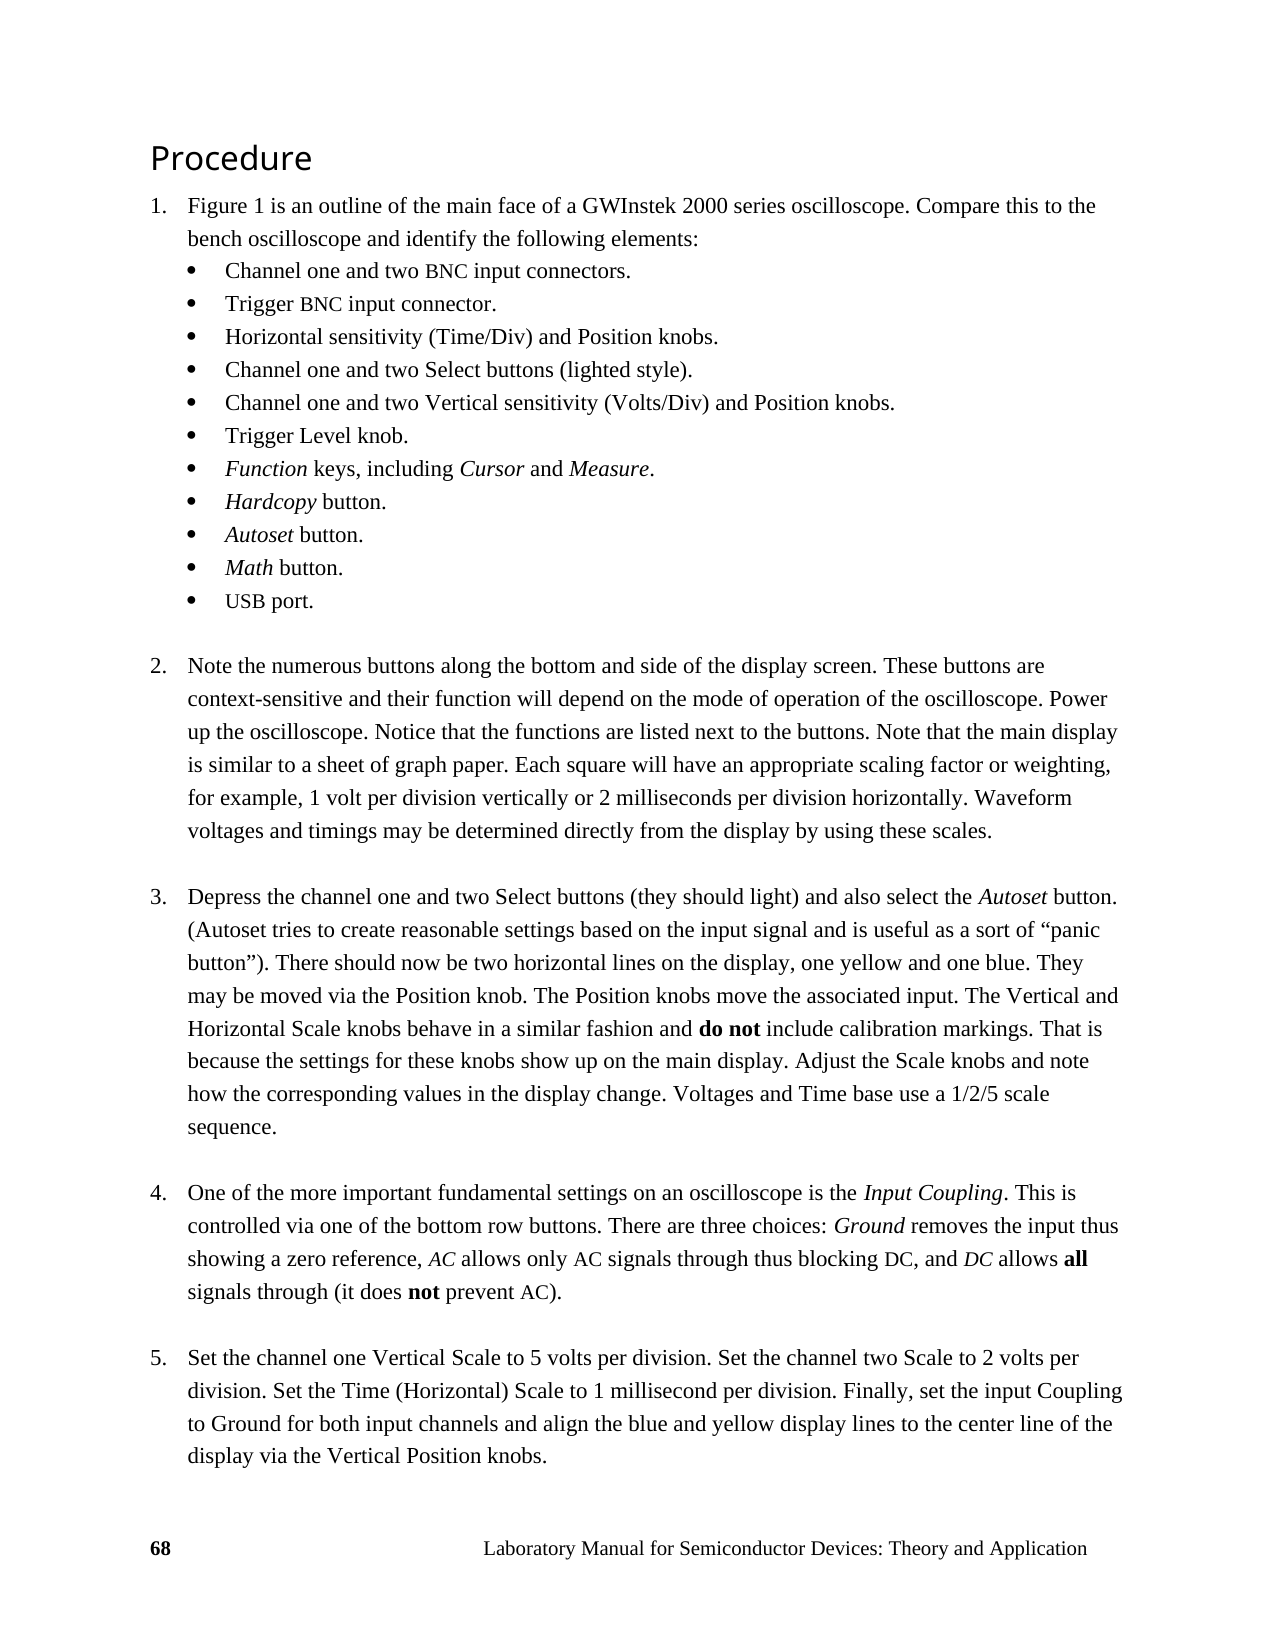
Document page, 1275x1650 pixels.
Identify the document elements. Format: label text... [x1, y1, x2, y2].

list USB port. [187, 587, 1125, 613]
list Depress the channel one and two Select buttons (they should light) and also select the Autoset button. (Autoset tries to create reasonable settings based on the input signal and is useful as a sort of “panic button”). There should now be two horizontal lines on the display, one yellow and one blue. They may be moved via the Position knob. The Position knobs move the associated input. The Vertical and Horizontal Scale knobs behave in a similar fashion and do not include calibration markings. That is because the settings for these knobs show up on the main display. Adjust the Scale knobs and note how the corresponding values in the display change. Voltages and Time base use a 1/2/5 scale sequence. [150, 883, 1125, 1140]
list Figure 1 is an outline of the main face of a GWInstek 2000 series oscilloscope. Compare this to the bench oscilloscope and identify the following elements: [150, 192, 1125, 251]
list Channel one and two Vertical sensitivity (Volts/Div) and Position knobs. [187, 389, 1125, 416]
list Function keys, including Cursor and Measure. [187, 455, 1125, 481]
list Trigger BNC input connector. [187, 291, 1125, 317]
list Note the numerous buttons along the bottom and side of the display screen. These buttons are context-sensitive and their function will depend on the mode of operation of the oscilloscope. Power up the oscilloscope. Notice that the functions are listed next to the buttons. Note that the main display is similar to a sheet of graph paper. Each square will have an appropriate scaling factor or weighting, for example, 1 volt per division vertically or 2 milliseconds per division horizontally. Waveform voltages and timings may be determined directly from the display by using these scales. [150, 653, 1125, 843]
list Horizontal sensitivity (Time/Div) and Position knobs. [187, 323, 1125, 350]
list One of the more important fundamental settings on an oscilloscope is the Input Coupling. This is controlled via one of the bottom row buttons. There are three choices: Ground removes the input thus showing a zero reference, AC allows only AC signals through thus blocking DC, and DC allows all signals through (it does not prevent AC). [150, 1179, 1125, 1304]
list Channel one and two Select buttons (lighted style). [187, 356, 1125, 383]
list Autoset button. [187, 521, 1125, 547]
list Set the channel one Vertical Scale to 5 volts per division. Set the channel two Scale to 2 volts per division. Set the Time (Horizontal) Scale to 1 millisecond per division. Finally, set the input Coupling to Ground for both input channels and align the blue and yellow display lines to the center line of the display via the Vertical Position knobs. [150, 1344, 1125, 1469]
list Hardcopy button. [187, 488, 1125, 514]
list Math button. [187, 554, 1125, 580]
list Trigger Level knob. [187, 422, 1125, 448]
list Channel one and two BNC input connectors. [187, 258, 1125, 284]
text Procedure [150, 135, 1125, 180]
